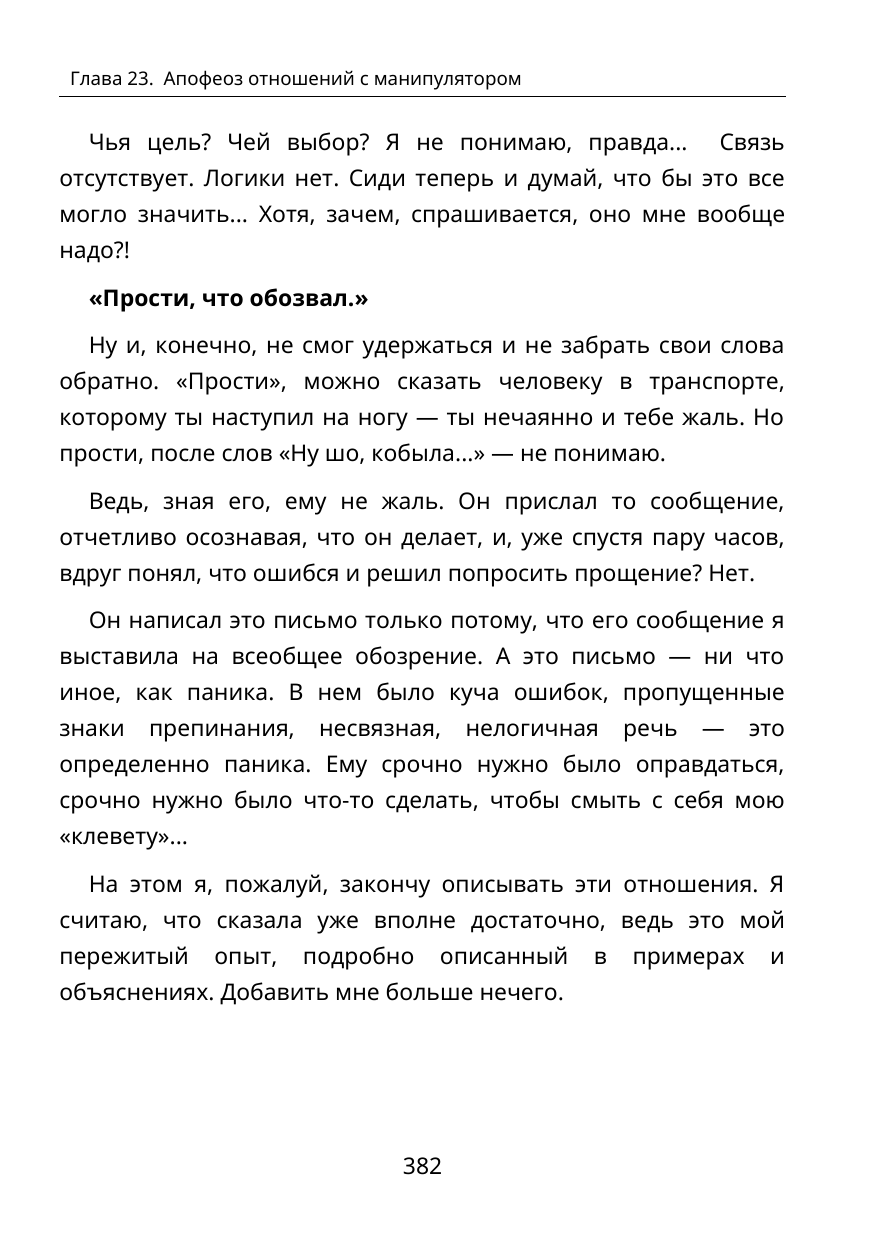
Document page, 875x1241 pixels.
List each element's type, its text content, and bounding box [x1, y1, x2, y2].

text Чья цель? Чей выбор? Я не понимаю, правда... Связь отсутствует. Логики нет. Сиди теперь и думай, что бы это все могло значить... Хотя, зачем, спрашивается, оно мне вообще надо?! [59, 126, 786, 265]
text «Прости, что обозвал.» [59, 282, 786, 313]
text На этом я, пожалуй, закончу описывать эти отношения. Я считаю, что сказала уже вполне достаточно, ведь это мой пережитый опыт, подробно описанный в примерах и объяснениях. Добавить мне больше нечего. [59, 868, 786, 1007]
text Ведь, зная его, ему не жаль. Он прислал то сообщение, отчетливо осознавая, что он делает, и, уже спустя пару часов, вдруг понял, что ошибся и решил попросить прощение? Нет. [59, 485, 786, 588]
text Ну и, конечно, не смог удержаться и не забрать свои слова обратно. «Прости», можно сказать человеку в транспорте, которому ты наступил на ногу — ты нечаянно и тебе жаль. Но прости, после слов «Ну шо, кобыла...» — не понимаю. [59, 329, 786, 468]
text Он написал это письмо только потому, что его сообщение я выставила на всеобщее обозрение. А это письмо — ни что иное, как паника. В нем было куча ошибок, пропущенные знаки препинания, несвязная, нелогичная речь — это определенно паника. Ему срочно нужно было оправдаться, срочно нужно было что-то сделать, чтобы смыть с себя мою «клевету»... [59, 604, 786, 851]
